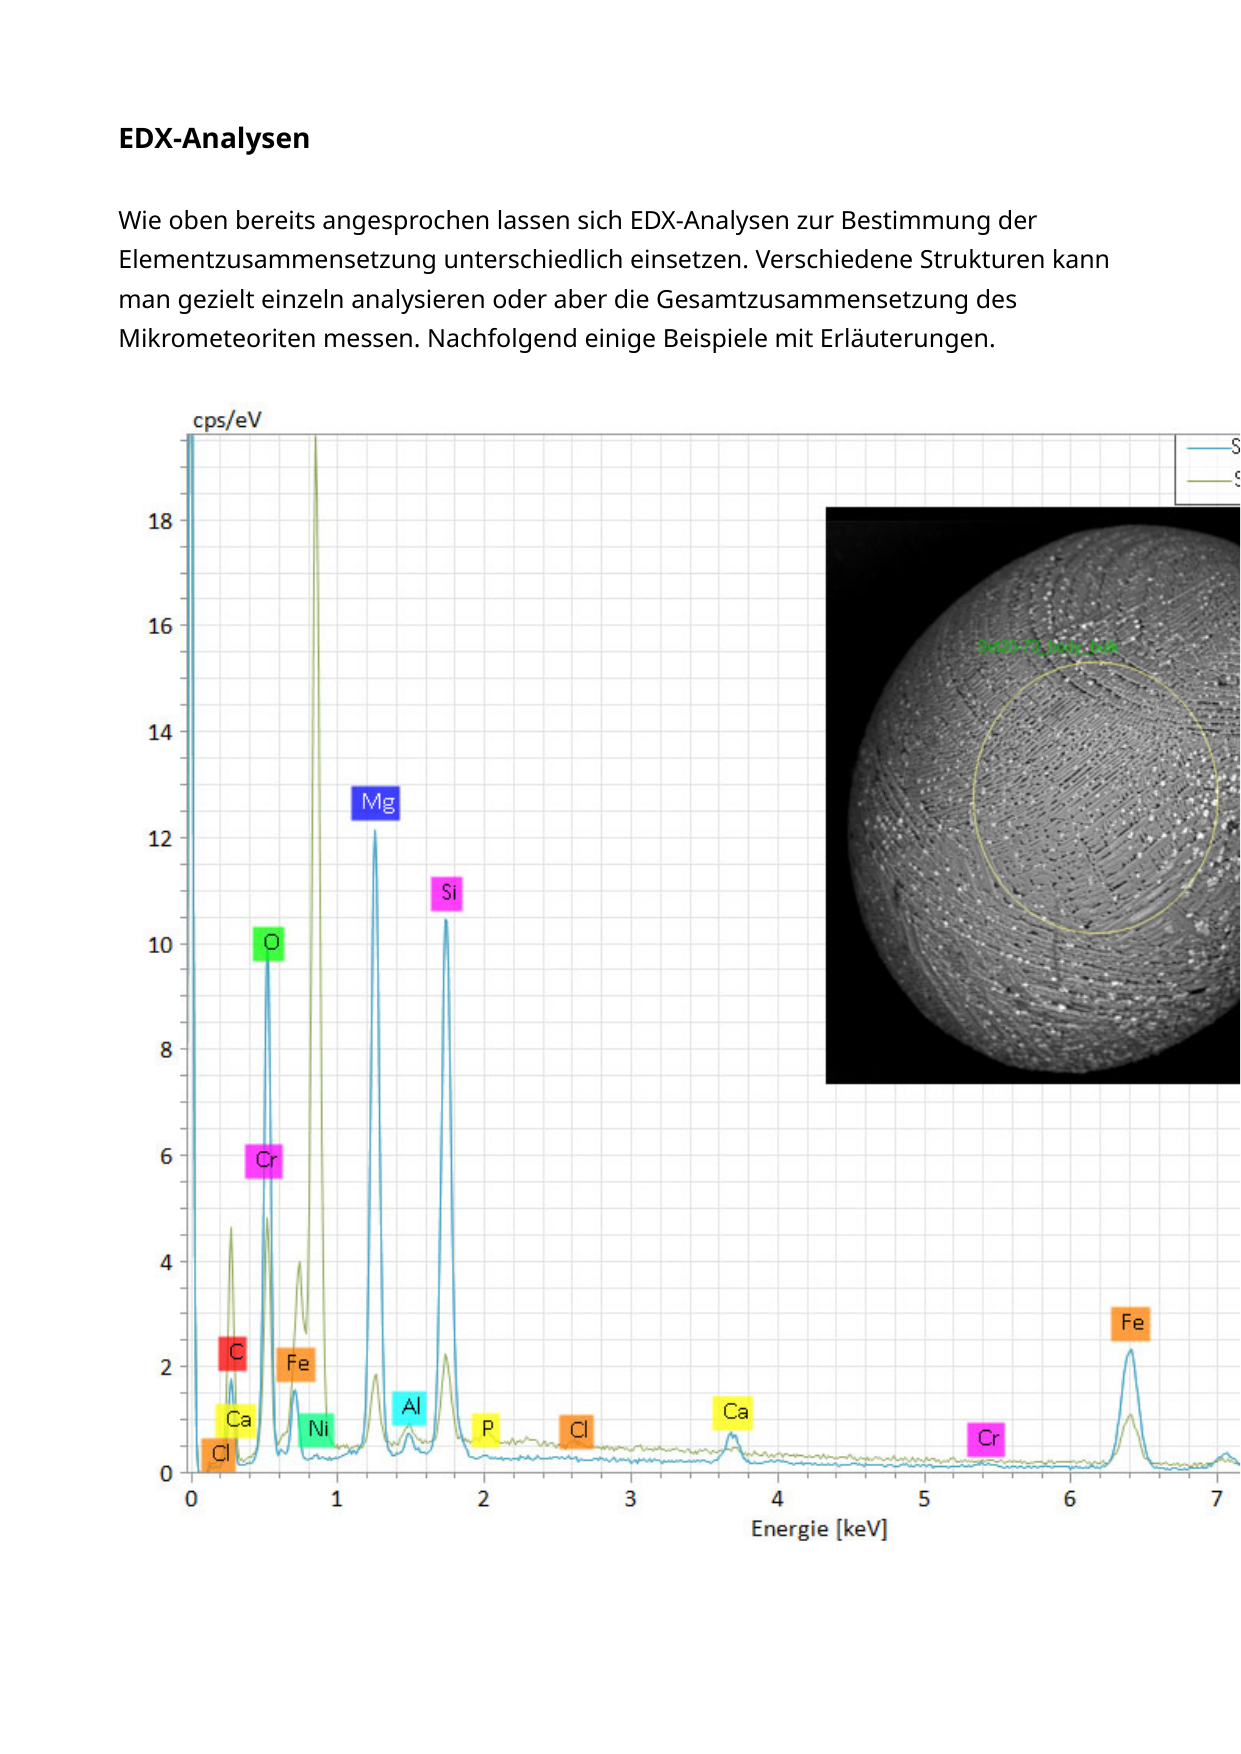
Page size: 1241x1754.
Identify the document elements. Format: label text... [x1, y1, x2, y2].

picture [118, 391, 1241, 1552]
subtitle EDX-Analysen [118, 118, 1122, 156]
text Wie oben bereits angesprochen lassen sich EDX-Analysen zur Bestimmung der Elementzusammensetzung unterschiedlich einsetzen. Verschiedene Strukturen kann man gezielt einzeln analysieren oder aber die Gesamtzusammensetzung des Mikrometeoriten messen. Nachfolgend einige Beispiele mit Erläuterungen. [118, 203, 1122, 354]
